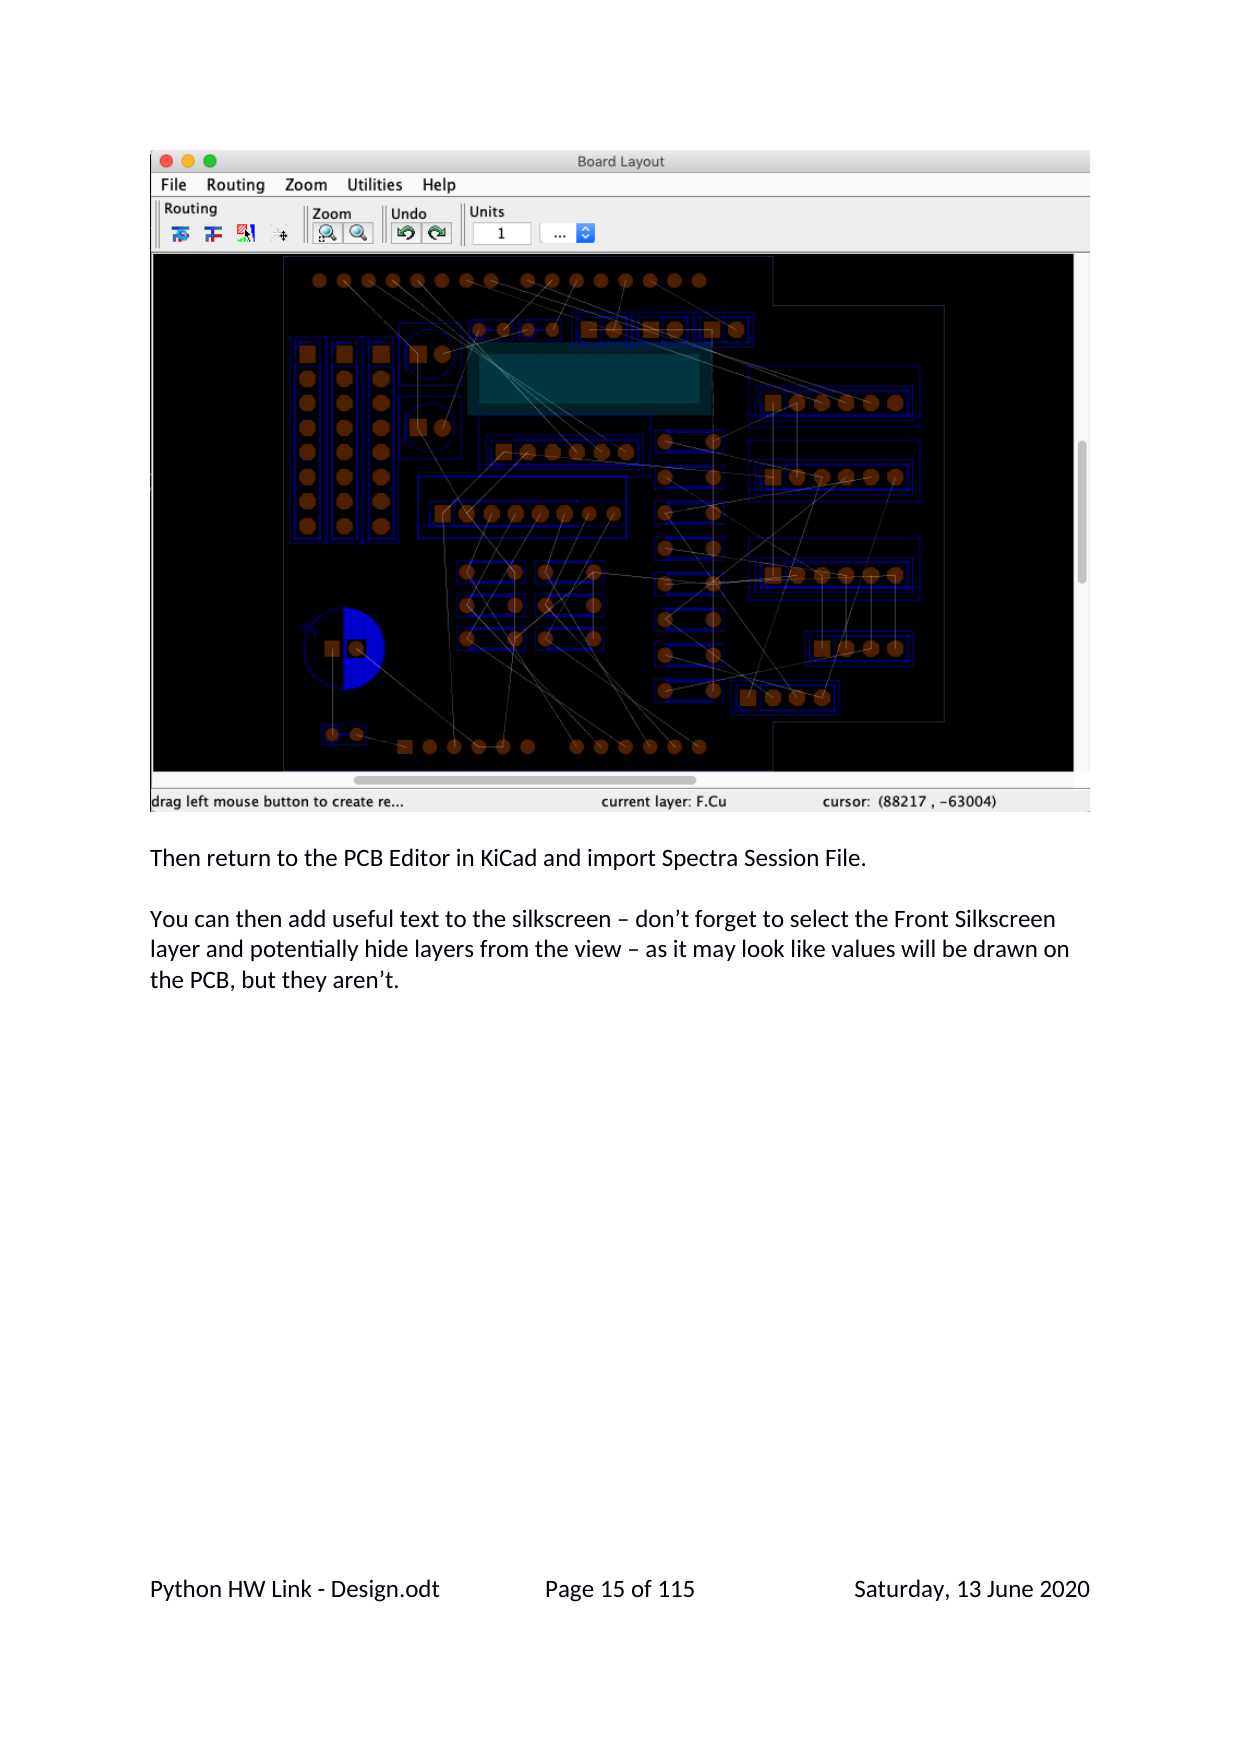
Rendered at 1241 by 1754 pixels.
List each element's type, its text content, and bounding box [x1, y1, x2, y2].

picture [150, 150, 1091, 812]
text Then return to the PCB Editor in KiCad and import Spectra Session File. [150, 842, 1090, 872]
text You can then add useful text to the silkscreen – don’t forget to select the Front Silkscreen layer and potentially hide layers from the view – as it may look like values will be drawn on the PCB, but they aren’t. [150, 903, 1090, 994]
